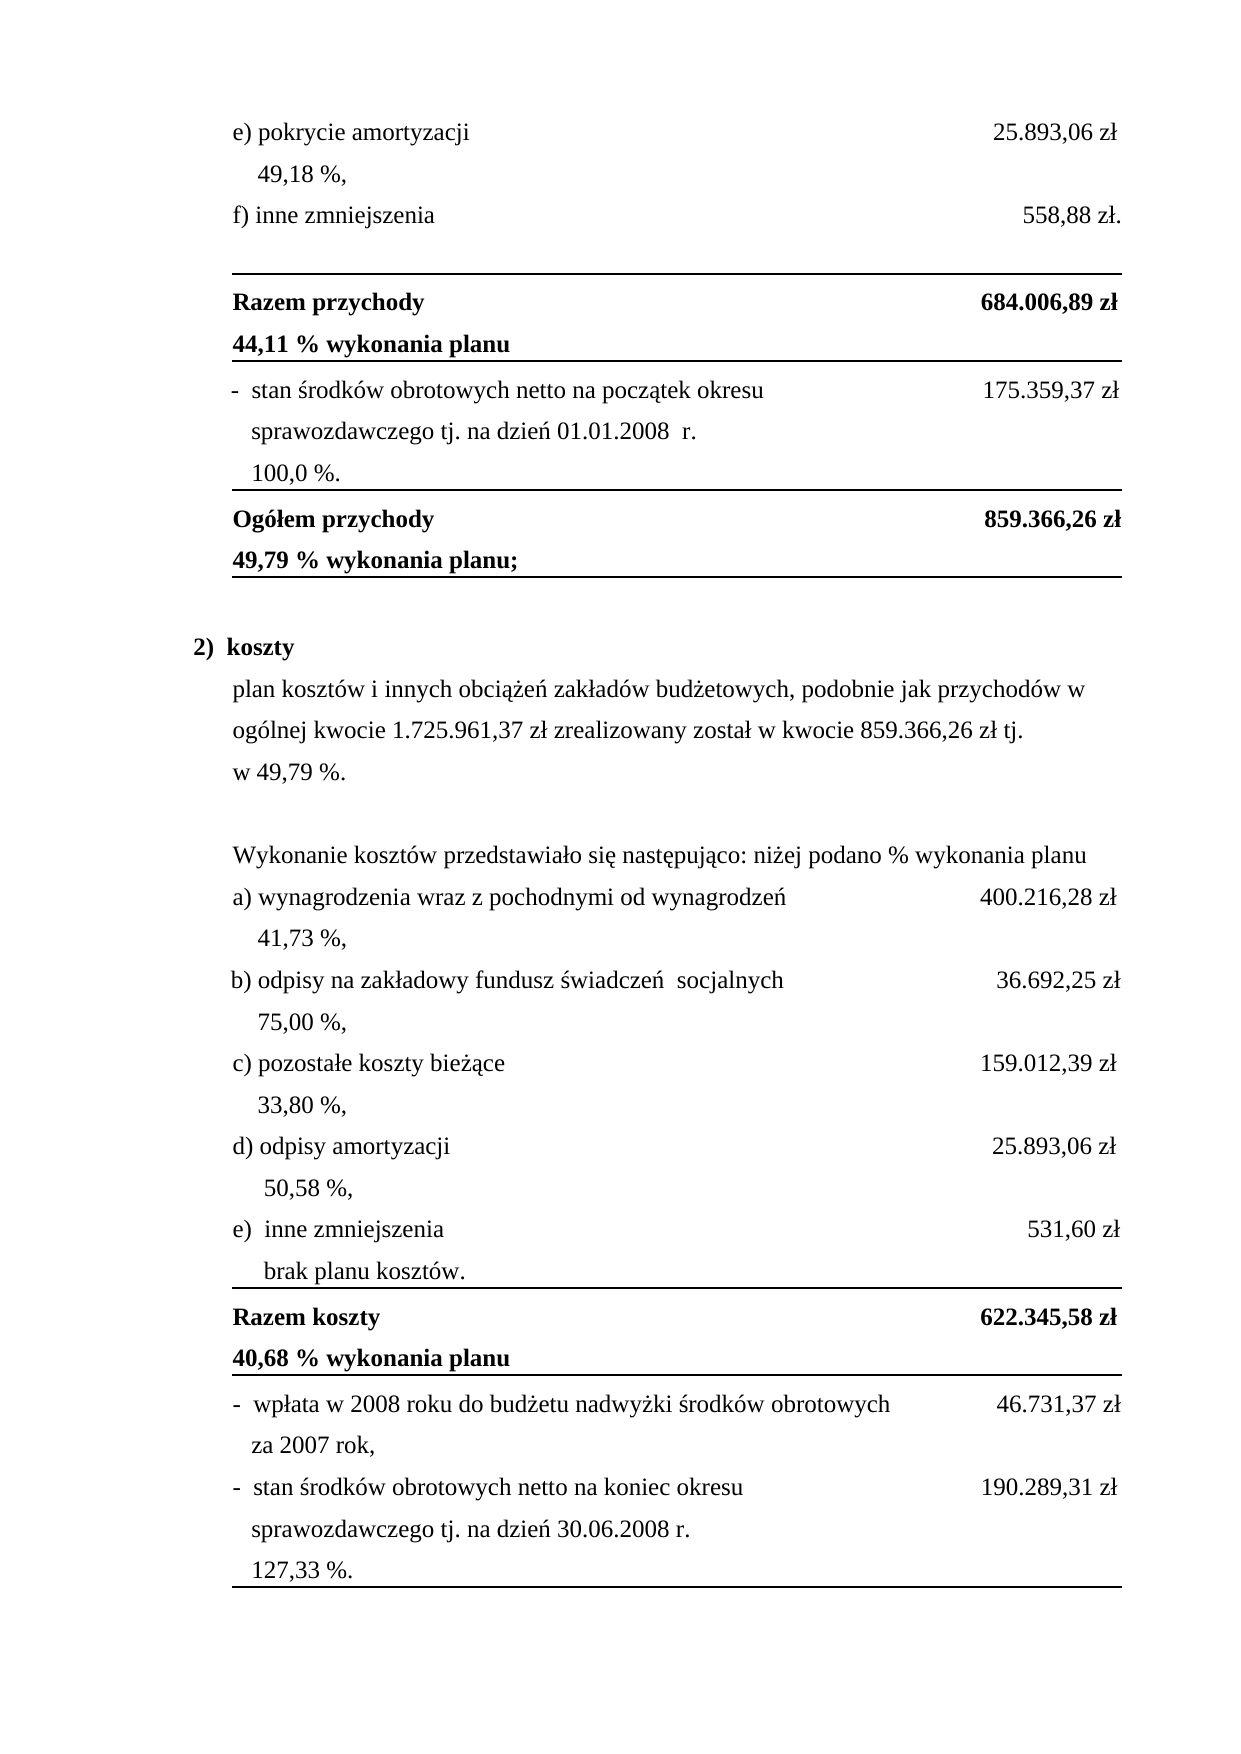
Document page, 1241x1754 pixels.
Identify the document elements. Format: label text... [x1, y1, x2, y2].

text 75,00 %, [232, 1008, 1122, 1035]
text Razem przychody 684.006,89 zł [232, 288, 1122, 316]
text 100,0 %. [232, 459, 1122, 489]
text 44,11 % wykonania planu [232, 330, 1122, 360]
text 49,18 %, [232, 160, 1122, 187]
text e) pokrycie amortyzacji 25.893,06 zł [232, 118, 1122, 146]
text - wpłata w 2008 roku do budżetu nadwyżki środków obrotowych 46.731,37 zł [232, 1390, 1122, 1418]
text plan kosztów i innych obciążeń zakładów budżetowych, podobnie jak przychodów w ogólnej kwocie 1.725.961,37 zł zrealizowany został w kwocie 859.366,26 zł tj. [232, 675, 1122, 744]
text 50,58 %, [232, 1174, 1122, 1202]
text 49,79 % wykonania planu; [232, 546, 1122, 576]
text 127,33 %. [232, 1556, 1122, 1586]
text - stan środków obrotowych netto na początek okresu 175.359,37 zł [118, 376, 1122, 403]
text 33,80 %, [232, 1091, 1122, 1118]
text c) pozostałe koszty bieżące 159.012,39 zł [232, 1049, 1122, 1077]
text - stan środków obrotowych netto na koniec okresu 190.289,31 zł [232, 1473, 1122, 1501]
text 41,73 %, [232, 924, 1122, 952]
text 2) koszty [118, 633, 1122, 661]
text Wykonanie kosztów przedstawiało się następująco: niżej podano % wykonania planu [232, 841, 1122, 869]
text f) inne zmniejszenia 558,88 zł. [232, 201, 1122, 229]
text d) odpisy amortyzacji 25.893,06 zł [232, 1132, 1122, 1160]
text brak planu kosztów. [232, 1257, 1122, 1287]
text za 2007 rok, [232, 1432, 1122, 1459]
text 40,68 % wykonania planu [232, 1344, 1122, 1374]
subtitle Ogółem przychody 859.366,26 zł [232, 505, 1122, 532]
text sprawozdawczego tj. na dzień 30.06.2008 r. [232, 1515, 1122, 1542]
text e) inne zmniejszenia 531,60 zł [232, 1215, 1122, 1243]
text a) wynagrodzenia wraz z pochodnymi od wynagrodzeń 400.216,28 zł [232, 883, 1122, 911]
subtitle Razem koszty 622.345,58 zł [232, 1303, 1122, 1330]
text sprawozdawczego tj. na dzień 01.01.2008 r. [232, 417, 1122, 445]
text b) odpisy na zakładowy fundusz świadczeń socjalnych 36.692,25 zł [118, 966, 1122, 994]
text w 49,79 %. [232, 758, 1122, 786]
